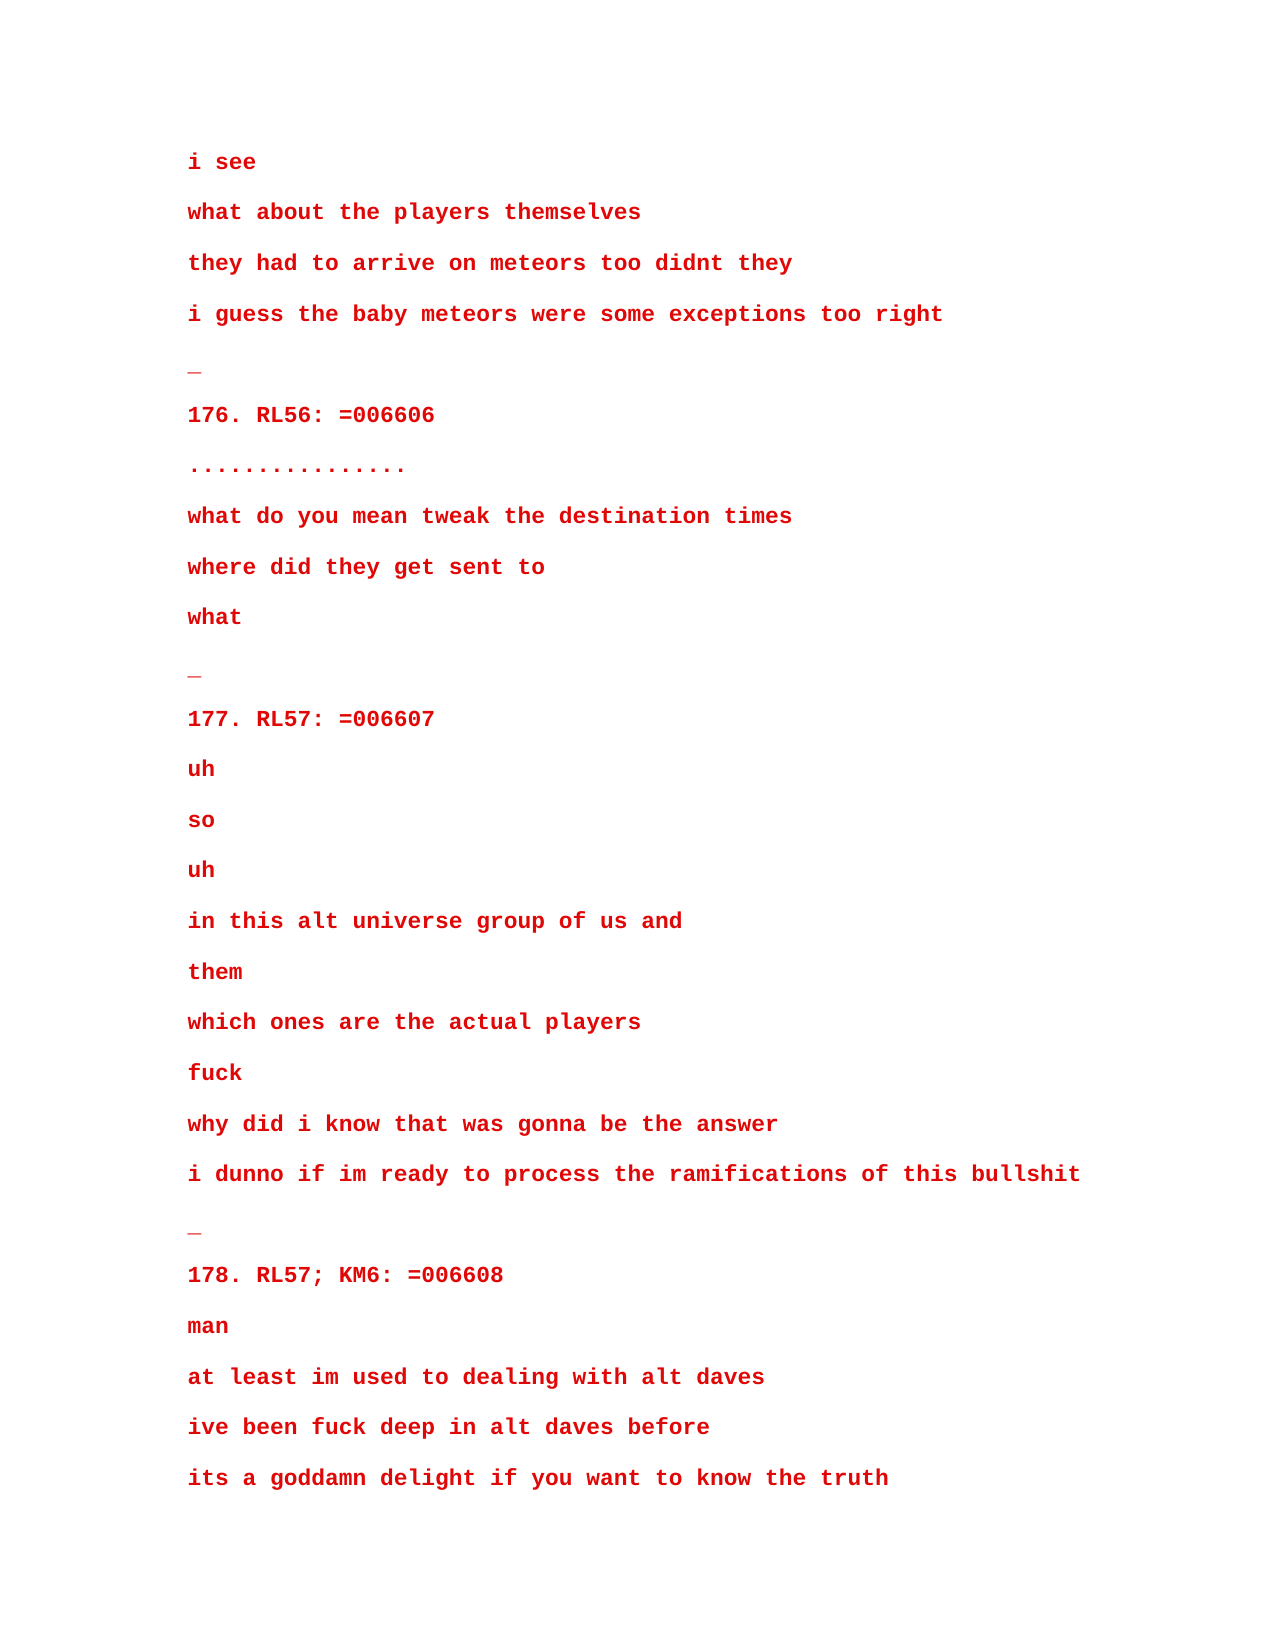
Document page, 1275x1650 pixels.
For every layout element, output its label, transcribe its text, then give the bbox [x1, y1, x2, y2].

text uh [187, 757, 1087, 783]
text i guess the baby meteors were some exceptions too right [187, 302, 1087, 328]
text which ones are the actual players [187, 1011, 1087, 1037]
text its a goddamn delight if you want to know the truth [187, 1466, 1087, 1492]
text fuck [187, 1061, 1087, 1087]
text they had to arrive on meteors too didnt they [187, 251, 1087, 277]
text ive been fuck deep in alt daves before [187, 1416, 1087, 1442]
text what [187, 606, 1087, 632]
text what about the players themselves [187, 201, 1087, 227]
text so [187, 808, 1087, 834]
text man [187, 1314, 1087, 1340]
text where did they get sent to [187, 555, 1087, 581]
text _ [187, 1213, 1087, 1239]
text 177. RL57: =006607 [187, 707, 1087, 733]
text _ [187, 352, 1087, 378]
text them [187, 960, 1087, 986]
text 176. RL56: =006606 [187, 403, 1087, 429]
text i dunno if im ready to process the ramifications of this bullshit [187, 1162, 1087, 1188]
text in this alt universe group of us and [187, 909, 1087, 935]
text 178. RL57; KM6: =006608 [187, 1264, 1087, 1290]
text _ [187, 656, 1087, 682]
text uh [187, 859, 1087, 885]
text why did i know that was gonna be the answer [187, 1112, 1087, 1138]
text i see [187, 150, 1087, 176]
text what do you mean tweak the destination times [187, 504, 1087, 530]
text ................ [187, 454, 1087, 480]
text at least im used to dealing with alt daves [187, 1365, 1087, 1391]
